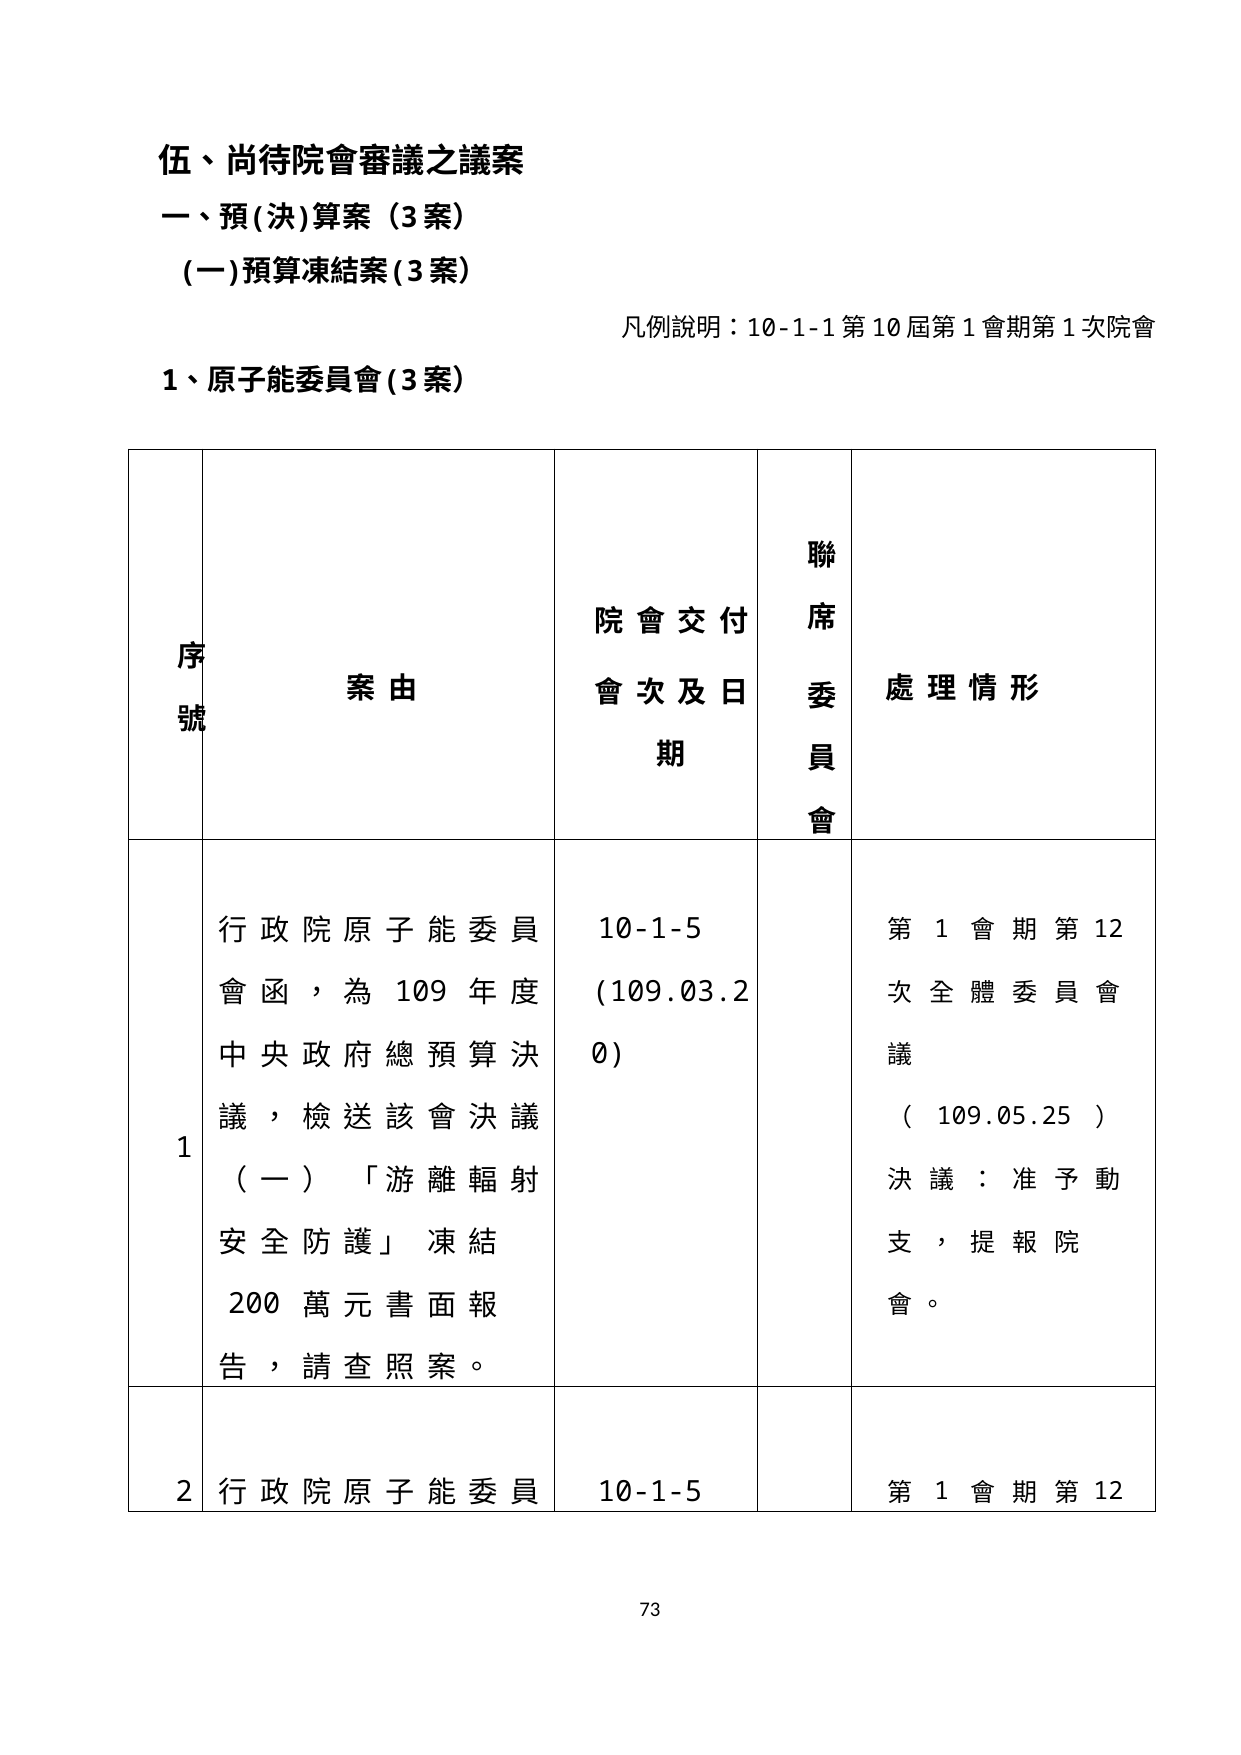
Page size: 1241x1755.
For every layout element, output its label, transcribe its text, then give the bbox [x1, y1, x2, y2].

table_cell 10-1-5 [555, 1387, 757, 1511]
table_cell [758, 1387, 851, 1511]
table_cell 第1會期第12 [852, 1387, 1155, 1511]
text 1、原子能委員會(3案） [129, 357, 1156, 398]
table_header 序號 [129, 450, 202, 839]
table_cell 第1會期第12次全體委員會議（109.05.25）決議：准予動支，提報院會。 [852, 840, 1155, 1386]
text (一)預算凍結案(3案） [129, 248, 1156, 290]
table_header 案由 [203, 450, 554, 839]
table_header 處理情形 [852, 450, 1155, 839]
table_cell [758, 840, 851, 1386]
table_cell 10-1-5 (109.03.20) [555, 840, 757, 1386]
text 凡例說明：10-1-1第10屆第1會期第1次院會 [129, 303, 1156, 344]
text 一、預(決)算案（3案） [129, 194, 1156, 236]
table_header 院會交付 會次及日期 [555, 450, 757, 839]
text 伍、尚待院會審議之議案 [129, 136, 1156, 182]
table_cell 行政院原子能委員會函，為109年度中央政府總預算決議，檢送該會決議（一）「游離輻射安全防護」凍結200萬元書面報告，請查照案。 [203, 840, 554, 1386]
table_header 聯席 委員會 [758, 450, 851, 839]
table_cell [129, 840, 202, 1386]
table_cell [129, 1387, 202, 1511]
table_cell 行政院原子能委員 [203, 1387, 554, 1511]
